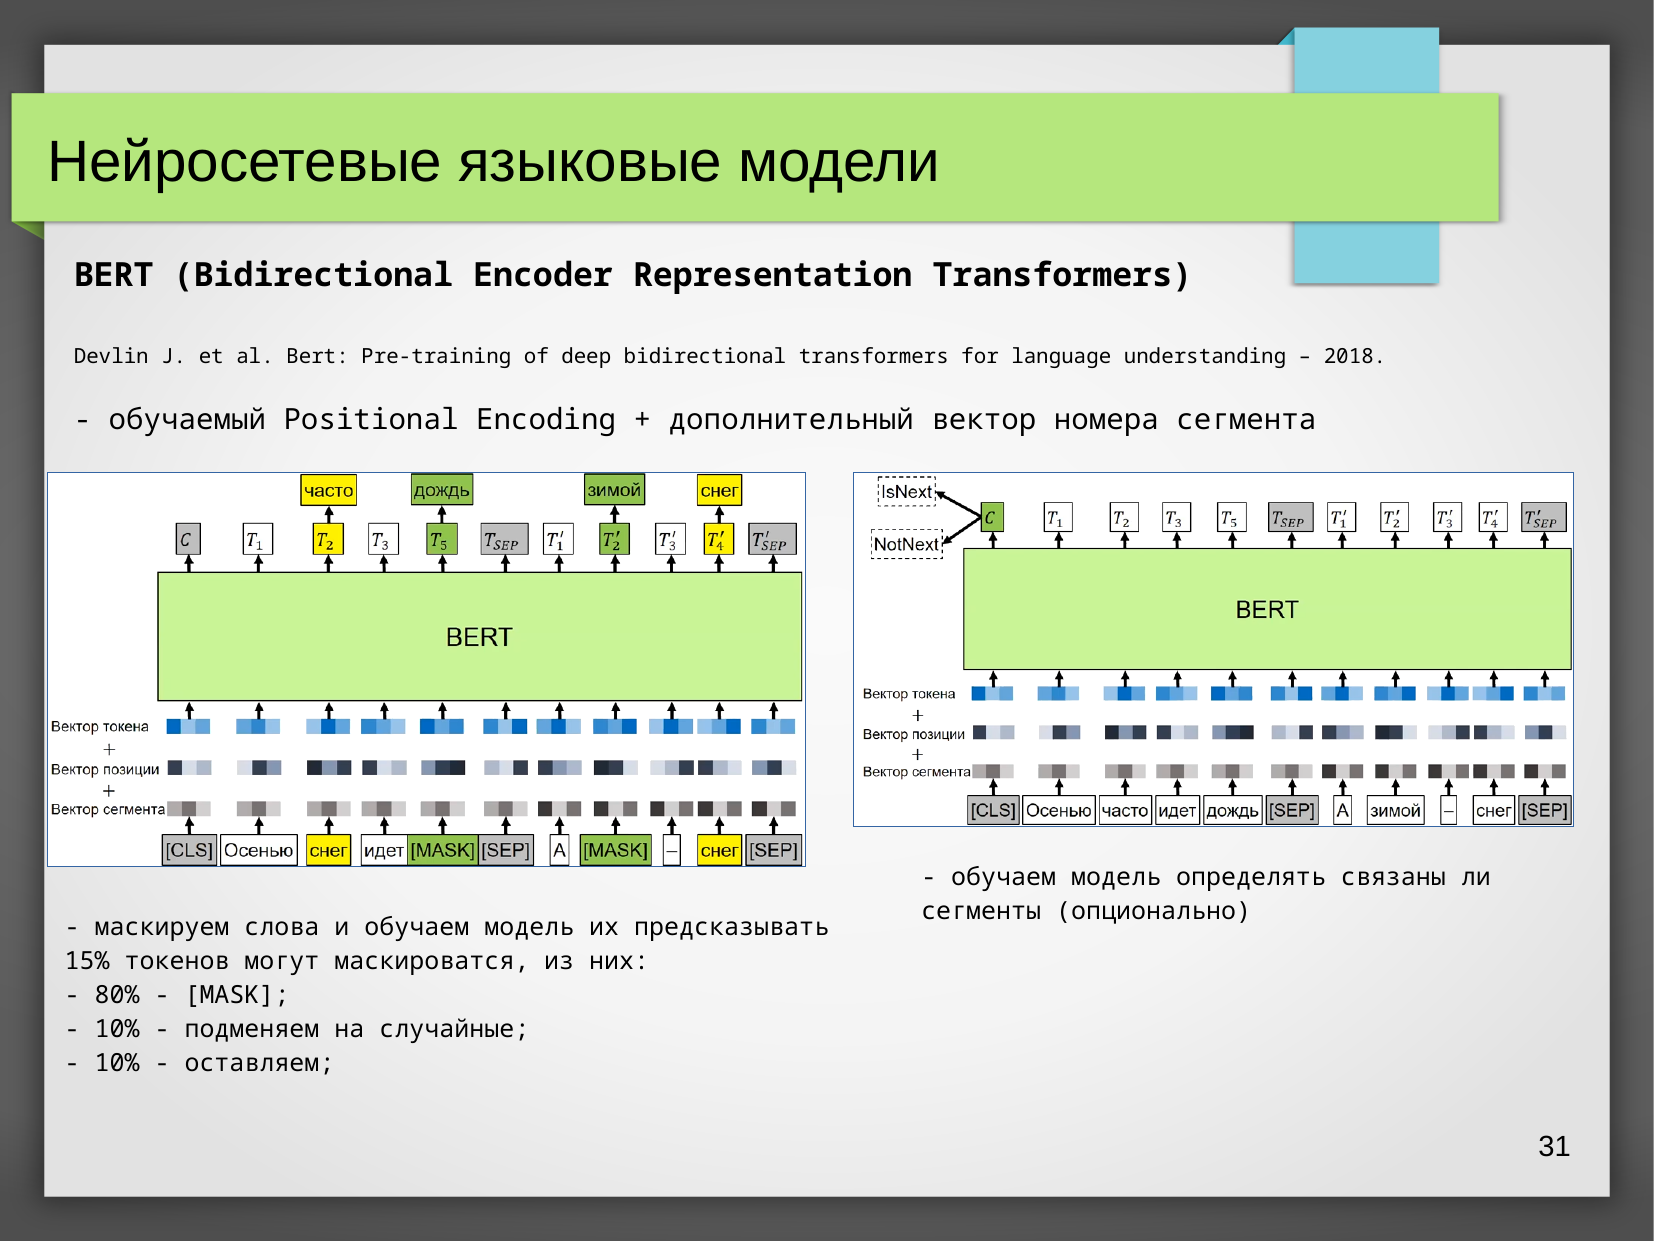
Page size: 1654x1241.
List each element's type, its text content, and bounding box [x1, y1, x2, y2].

text_box - маскируем слова и обучаем модель их предсказывать 15% токенов могут маскироватся, из них: - 80% - [MASK]; - 10% - подменяем на случайные; - 10% - оставляем; [49, 901, 866, 1063]
title Нейросетевые языковые модели [47, 121, 1241, 201]
text_box BERT (Bidirectional Encoder Representation Transformers) Devlin J. et al. Bert: Pre-training of deep bidirectional transformers for language understanding – 2018. - oбучаемый Positional Encoding + дополнительный вектор номера сегмента [59, 243, 1477, 449]
picture [0, 0, 1654, 1241]
text_box - обучаем модель определять связаны ли сегменты (опционально) [906, 850, 1562, 934]
